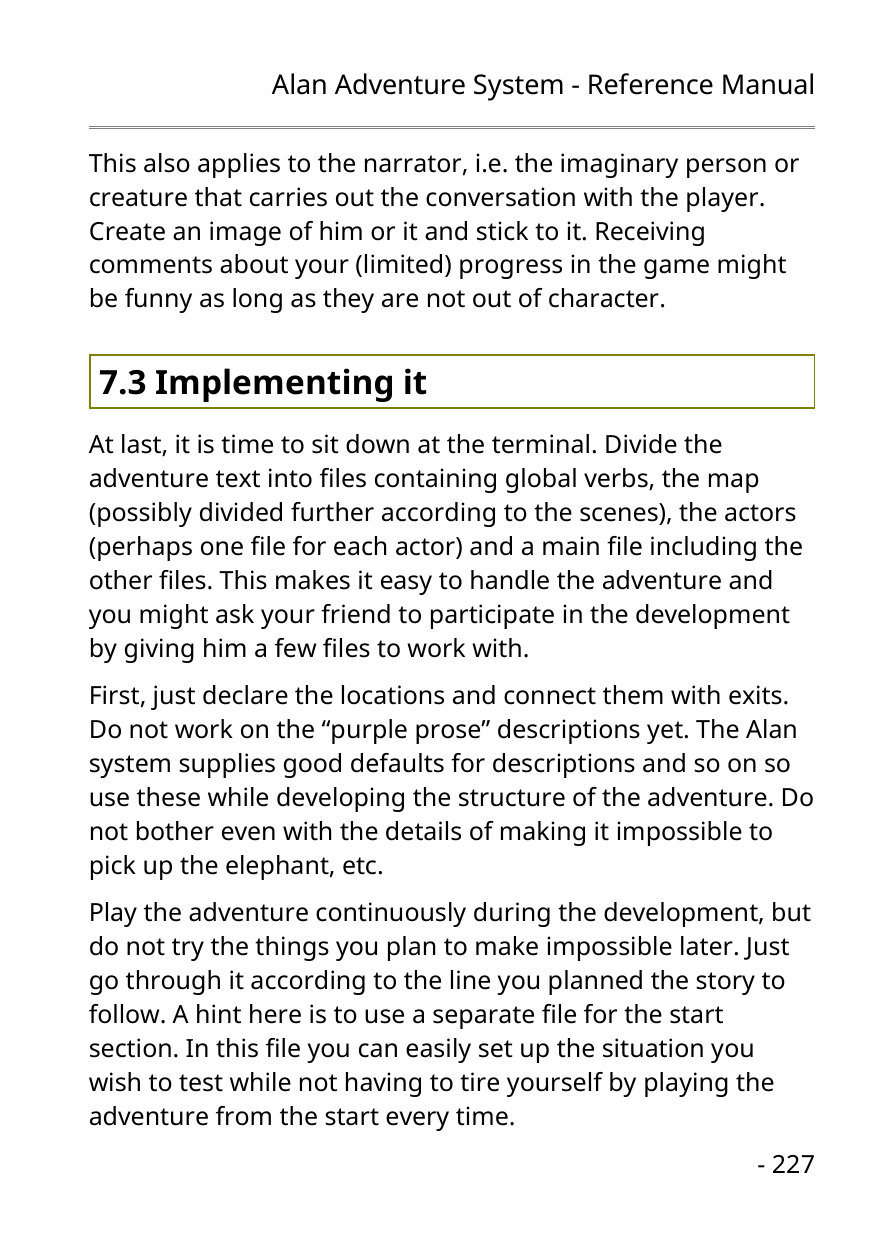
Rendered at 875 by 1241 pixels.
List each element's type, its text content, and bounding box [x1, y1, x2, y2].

subtitle Implementing it [91, 356, 814, 407]
text This also applies to the narrator, i.e. the imaginary person or creature that car­ries out the conversation with the player. Create an image of him or it and stick to it. Receiving comments about your (limited) progress in the game might be funny as long as they are not out of character. [88, 146, 815, 315]
text Play the adventure continuously during the development, but do not try the things you plan to make impossible later. Just go through it according to the line you planned the story to follow. A hint here is to use a separate file for the start section. In this file you can easily set up the situation you wish to test while not having to tire yourself by playing the adventure from the start every time. [88, 895, 815, 1132]
text First, just declare the locations and connect them with exits. Do not work on the “purple prose” descriptions yet. The Alan system supplies good defaults for descriptions and so on so use these while developing the structure of the adventure. Do not bother even with the details of making it impossible to pick up the elephant, etc. [88, 678, 815, 882]
text At last, it is time to sit down at the terminal. Divide the adventure text into files containing global verbs, the map (possibly divided further according to the scenes), the actors (perhaps one file for each actor) and a main file including the other files. This makes it easy to handle the adventure and you might ask your friend to participate in the development by giving him a few files to work with. [88, 427, 815, 665]
